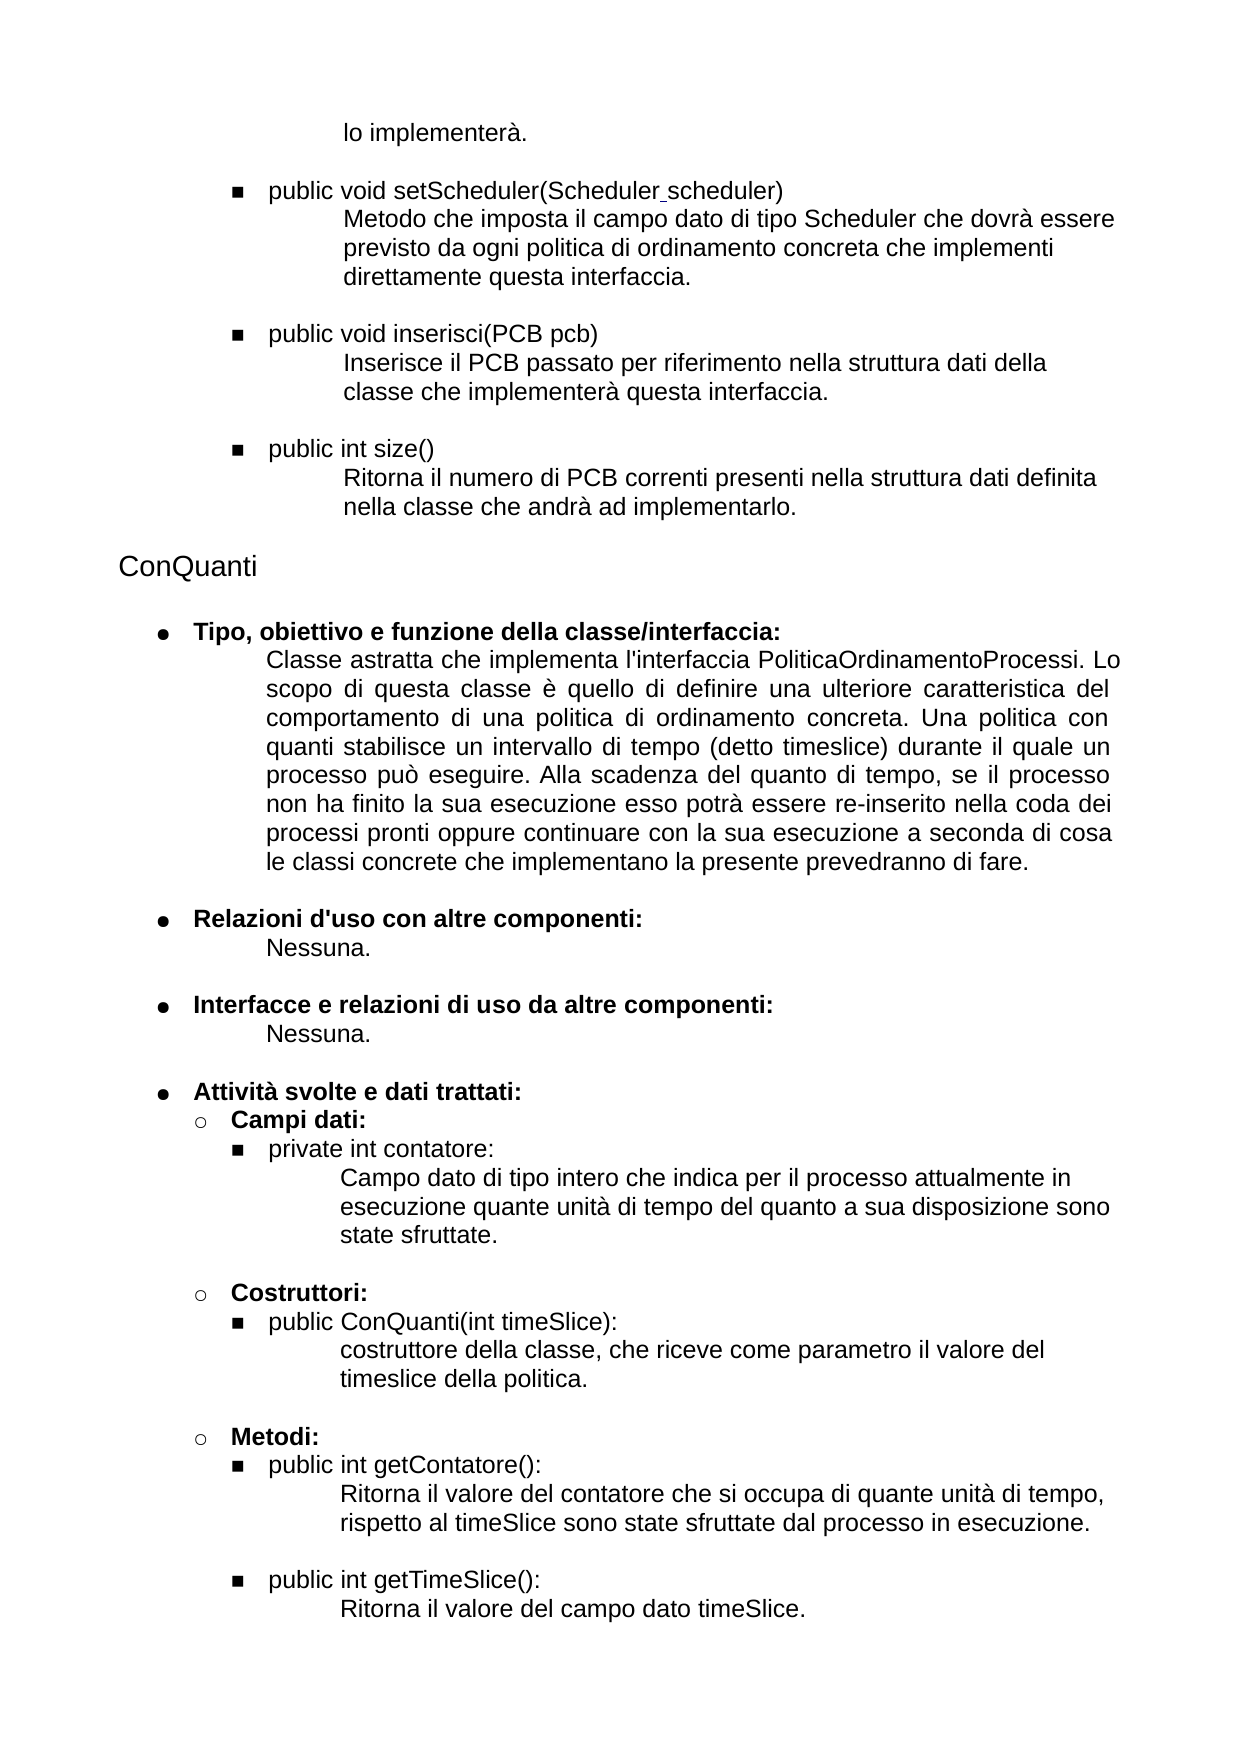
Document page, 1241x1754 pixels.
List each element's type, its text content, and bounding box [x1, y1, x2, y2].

list public int getContatore(): [231, 1450, 1122, 1479]
text Campo dato di tipo intero che indica per il processo attualmente in esecuzione quante unità di tempo del quanto a sua disposizione sono state sfruttate. [118, 1163, 1122, 1249]
list Inserisce il PCB passato per riferimento nella struttura dati della classe che implementerà questa interfaccia. [306, 348, 1122, 406]
list Nessuna. [156, 933, 1122, 961]
text costruttore della classe, che riceve come parametro il valore del timeslice della politica. [118, 1335, 1122, 1393]
list public int size() [231, 434, 1122, 463]
list Costruttori: [193, 1278, 1122, 1306]
list Relazioni d'uso con altre componenti: [156, 904, 1122, 933]
list Metodo che imposta il campo dato di tipo Scheduler che dovrà essere previsto da ogni politica di ordinamento concreta che implementi direttamente questa interfaccia. [306, 204, 1122, 291]
list private int contatore: [231, 1134, 1122, 1163]
text ConQuanti [118, 549, 1122, 583]
list public int getTimeSlice(): [231, 1565, 1122, 1594]
list Tipo, obiettivo e funzione della classe/interfaccia: [156, 616, 1122, 645]
list lo implementerà. [306, 118, 1122, 147]
list public void inserisci(PCB pcb) [231, 319, 1122, 348]
list Campi dati: [193, 1105, 1122, 1134]
list Attività svolte e dati trattati: [156, 1076, 1122, 1105]
list Ritorna il numero di PCB correnti presenti nella struttura dati definita nella classe che andrà ad implementarlo. [306, 463, 1122, 521]
list Classe astratta che implementa l'interfaccia PoliticaOrdinamentoProcessi. Lo scopo di questa classe è quello di definire una ulteriore caratteristica del comportamento di una politica di ordinamento concreta. Una politica con quanti stabilisce un intervallo di tempo (detto timeslice) durante il quale un processo può eseguire. Alla scadenza del quanto di tempo, se il processo non ha finito la sua esecuzione esso potrà essere re-inserito nella coda dei processi pronti oppure continuare con la sua esecuzione a seconda di cosa le classi concrete che implementano la presente prevedranno di fare. [156, 645, 1122, 875]
text Ritorna il valore del campo dato timeSlice. [118, 1594, 1122, 1623]
list Nessuna. [156, 1019, 1122, 1048]
list Interfacce e relazioni di uso da altre componenti: [156, 990, 1122, 1019]
list Metodi: [193, 1421, 1122, 1450]
list public void setScheduler(Scheduler scheduler) [231, 176, 1122, 204]
list public ConQuanti(int timeSlice): [231, 1306, 1122, 1335]
text Ritorna il valore del contatore che si occupa di quante unità di tempo, rispetto al timeSlice sono state sfruttate dal processo in esecuzione. [118, 1479, 1122, 1536]
